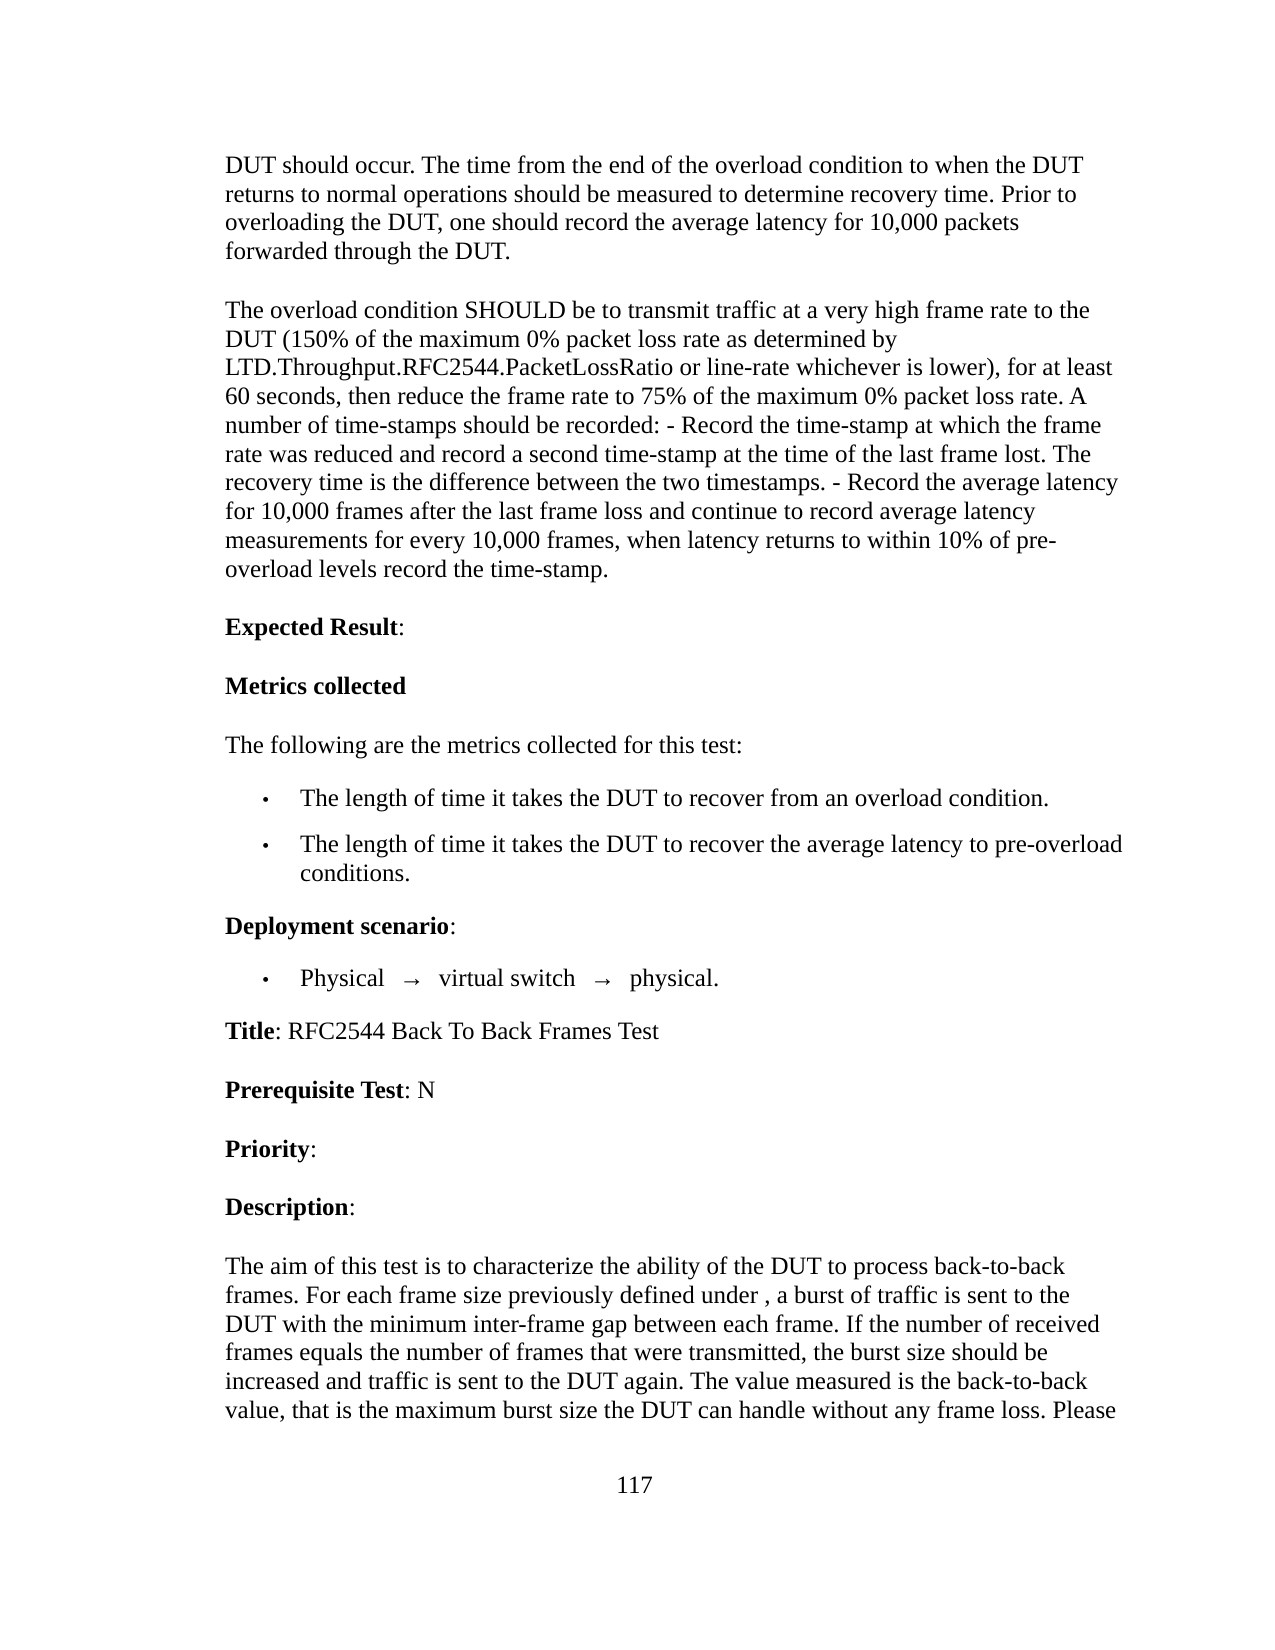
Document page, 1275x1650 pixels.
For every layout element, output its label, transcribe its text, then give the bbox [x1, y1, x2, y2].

text Metrics collected [225, 671, 1125, 700]
list The length of time it takes the DUT to recover the average latency to pre-overload conditions. [262, 829, 1125, 887]
text Expected Result: [225, 612, 1125, 641]
text Priority: [225, 1134, 1125, 1162]
list Physical → virtual switch → physical. [262, 963, 1125, 992]
text The following are the metrics collected for this test: [225, 730, 1125, 759]
text Title: RFC2544 Back To Back Frames Test [225, 1016, 1125, 1045]
list The length of time it takes the DUT to recover from an overload condition. [262, 783, 1125, 811]
text The overload condition SHOULD be to transmit traffic at a very high frame rate to the DUT (150% of the maximum 0% packet loss rate as determined by LTD.Throughput.RFC2544.PacketLossRatio or line-rate whichever is lower), for at least 60 seconds, then reduce the frame rate to 75% of the maximum 0% packet loss rate. A number of time-stamps should be recorded: - Record the time-stamp at which the frame rate was reduced and record a second time-stamp at the time of the last frame lost. The recovery time is the difference between the two timestamps. - Record the average latency for 10,000 frames after the last frame loss and continue to record average latency measurements for every 10,000 frames, when latency returns to within 10% of pre-overload levels record the time-stamp. [225, 295, 1125, 582]
text DUT should occur. The time from the end of the overload condition to when the DUT returns to normal operations should be measured to determine recovery time. Prior to overloading the DUT, one should record the average latency for 10,000 packets forwarded through the DUT. [225, 150, 1125, 265]
text The aim of this test is to characterize the ability of the DUT to process back-to-back frames. For each frame size previously defined under , a burst of traffic is sent to the DUT with the minimum inter-frame gap between each frame. If the number of received frames equals the number of frames that were transmitted, the burst size should be increased and traffic is sent to the DUT again. The value measured is the back-to-back value, that is the maximum burst size the DUT can handle without any frame loss. Please [225, 1251, 1125, 1424]
text Prerequisite Test: N [225, 1075, 1125, 1104]
text Deployment scenario: [225, 911, 1125, 939]
text Description: [225, 1192, 1125, 1221]
